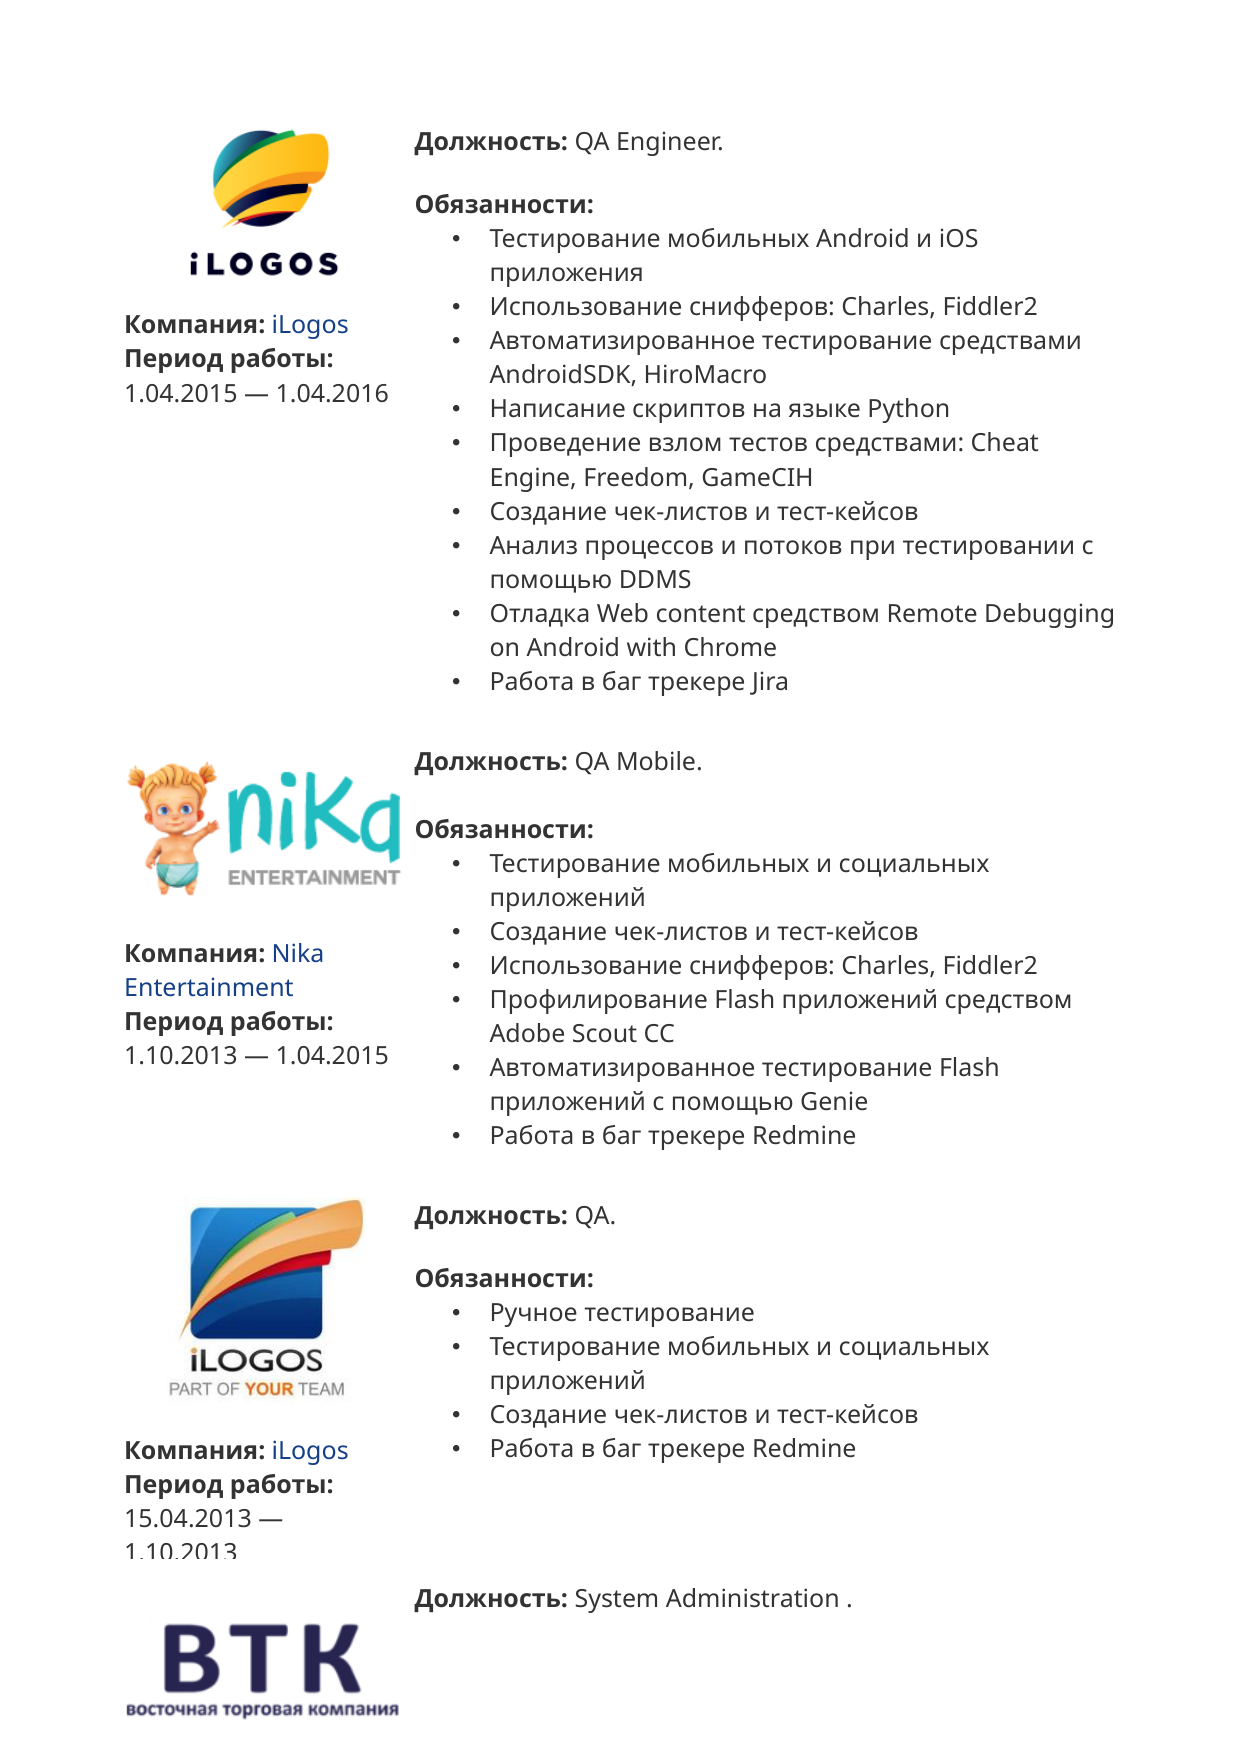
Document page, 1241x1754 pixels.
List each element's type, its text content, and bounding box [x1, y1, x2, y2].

table_cell Компания: iLogos Период работы: 1.04.2015 — 1.04.2016 [118, 118, 409, 737]
table_cell Должность: QA. Обязанности: Ручное тестирование Тестирование мобильных и социальных приложений Создание чек-листов и тест-кейсов Работа в баг трекере Redmine [409, 1192, 1123, 1575]
table_cell [118, 1192, 409, 1197]
table_cell Компания: iLogos Период работы: 15.04.2013 — 1.10.2013 [118, 1198, 409, 1575]
picture [123, 1559, 403, 1754]
table_cell Должность: QA Engineer. Обязанности: Тестирование мобильных Android и iOS приложения Использование снифферов: Charles, Fiddler2 Автоматизированное тестирование средствами AndroidSDK, HiroMacro Написание скриптов на языке Python Проведение взлом тестов средствами: Cheat Engine, Freedom, GameCIH Создание чек-листов и тест-кейсов Анализ процессов и потоков при тестировании с помощью DDMS Отладка Web content средством Remote Debugging on Android with Chrome Работа в баг трекере Jira [409, 118, 1123, 737]
table_cell Должность: QA Mobile. Обязанности: Тестирование мобильных и социальных приложений Создание чек-листов и тест-кейсов Использование снифферов: Charles, Fiddler2 Профилирование Flash приложений средством Adobe Scout CC Автоматизированное тестирование Flash приложений с помощью Genie Работа в баг трекере Redmine [409, 738, 1123, 1192]
picture [123, 743, 403, 907]
picture [183, 123, 344, 279]
table_cell Должность: System Administration . [409, 1575, 1123, 1620]
picture [160, 1197, 367, 1404]
table_cell Компания: Nika Entertainment Период работы: 1.10.2013 — 1.04.2015 [118, 738, 409, 1192]
